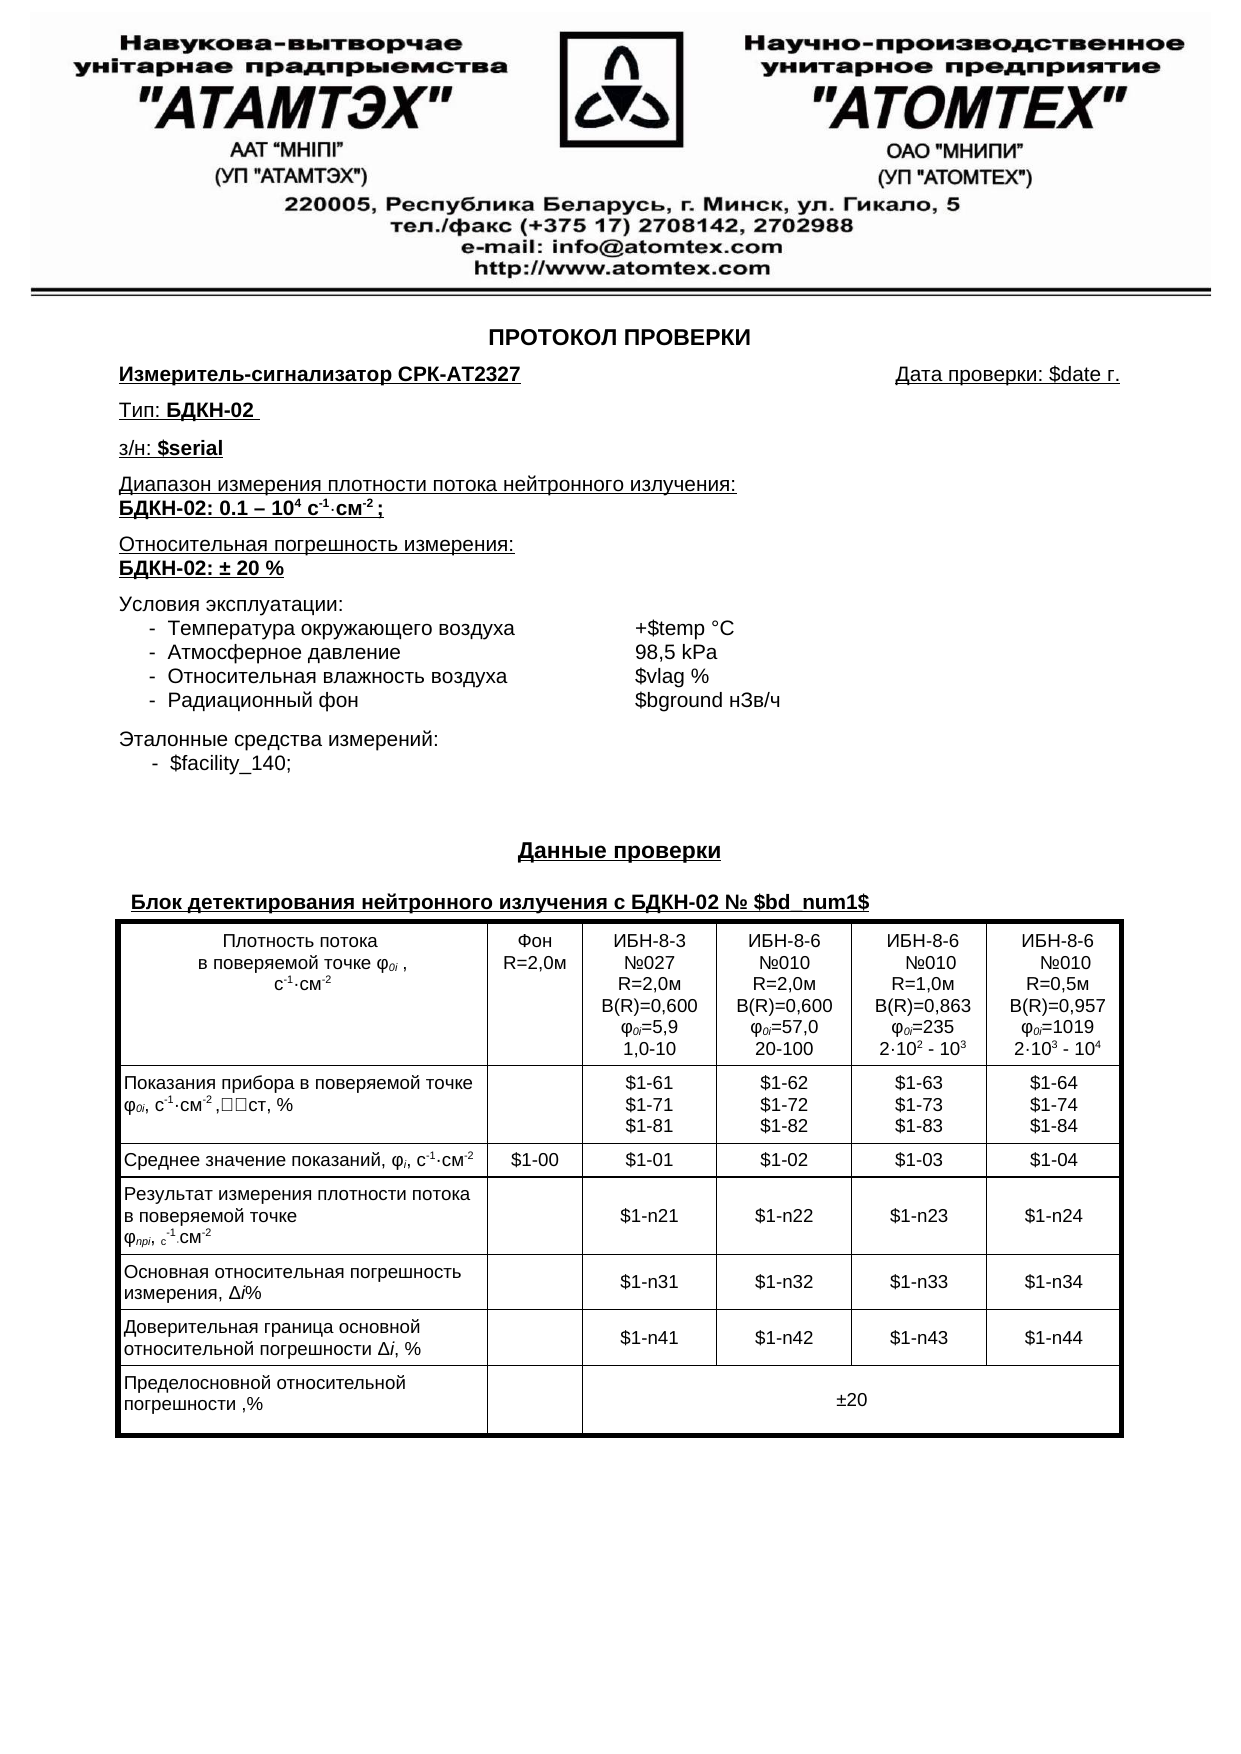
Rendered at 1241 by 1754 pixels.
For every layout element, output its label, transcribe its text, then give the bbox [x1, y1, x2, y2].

table_header Блок детектирования нейтронного излучения с БДКН-02 № $bd_num1$ [118, 884, 1121, 919]
text - Относительная влажность воздуха $vlag % [149, 664, 1120, 688]
text Диапазон измерения плотности потока нейтронного излучения: [119, 472, 1120, 496]
table_cell $1-n22 [717, 1178, 851, 1254]
table_cell $1-01 [583, 1144, 716, 1176]
table_cell $1-64 $1-74 $1-84 [987, 1066, 1119, 1142]
picture [30, 12, 1212, 298]
table_cell Плотность потока в поверяемой точке φ0i , с-1·см-2 [121, 924, 487, 1065]
text - $facility_140; [151, 751, 1120, 774]
table_cell ИБН-8-6 №010 R=2,0м B(R)=0,600 φ0i=57,0 20-100 [717, 924, 851, 1065]
table_cell $1-n23 [852, 1178, 986, 1254]
table_cell [488, 1310, 582, 1365]
text - Атмосферное давление 98,5 kPa [149, 640, 1120, 664]
table_cell Основная относительная погрешность измерения, Δi% [121, 1255, 487, 1309]
table_cell [488, 1178, 582, 1254]
text ПРОТОКОЛ ПРОВЕРКИ [119, 323, 1120, 350]
table_cell Фон R=2,0м [488, 924, 582, 1065]
table_cell [488, 1066, 582, 1142]
table_cell $1-03 [852, 1144, 986, 1176]
table_cell $1-n41 [583, 1310, 716, 1365]
table_cell $1-n31 [583, 1255, 716, 1309]
table_cell $1-63 $1-73 $1-83 [852, 1066, 986, 1142]
text Относительная погрешность измерения: [119, 532, 1120, 556]
table_cell $1-n34 [987, 1255, 1119, 1309]
table_cell $1-n33 [852, 1255, 986, 1309]
table_cell Пределосновной относительной погрешности ,% [121, 1366, 487, 1433]
text з/н: $serial [119, 436, 1120, 460]
table_cell $1-04 [987, 1144, 1119, 1176]
table_cell $1-n44 [987, 1310, 1119, 1365]
table_cell $1-61 $1-71 $1-81 [583, 1066, 716, 1142]
text БДКН-02: ± 20 % [119, 556, 1120, 580]
text Данные проверки [119, 837, 1120, 863]
table_cell $1-62 $1-72 $1-82 [717, 1066, 851, 1142]
table_cell $1-02 [717, 1144, 851, 1176]
table_cell $1-n32 [717, 1255, 851, 1309]
table_cell ИБН-8-6 №010 R=1,0м B(R)=0,863 φ0i=235 2·102 - 103 [852, 924, 986, 1065]
table_cell $1-n42 [717, 1310, 851, 1365]
table_cell Среднее значение показаний, φi, с-1·см-2 [121, 1144, 487, 1176]
text Тип: БДКН-02 [119, 398, 1120, 422]
table_cell ИБН-8-6 №010 R=0,5м B(R)=0,957 φ0i=1019 2·103 - 104 [987, 924, 1119, 1065]
text - Радиационный фон $bground нЗв/ч [149, 688, 1120, 712]
table_cell [488, 1366, 582, 1433]
table_cell $1-n21 [583, 1178, 716, 1254]
table_cell Показания прибора в поверяемой точке φ0i, с-1·см-2 ,ст, % [121, 1066, 487, 1142]
text Эталонные средства измерений: [119, 727, 1120, 751]
text Условия эксплуатации: [119, 592, 1120, 616]
table_cell $1-n24 [987, 1178, 1119, 1254]
table_cell $1-n43 [852, 1310, 986, 1365]
table_cell Результат измерения плотности потока в поверяемой точке φnpi, с-1·см-2 [121, 1178, 487, 1254]
table_cell Доверительная граница основной относительной погрешности Δi, % [121, 1310, 487, 1365]
table_cell [488, 1255, 582, 1309]
table_cell ±20 [583, 1366, 1119, 1433]
text Измеритель-сигнализатор СРК-АТ2327 Дата проверки: $date г. [119, 362, 1120, 386]
text - Температура окружающего воздуха +$temp °C [149, 616, 1120, 640]
table_cell ИБН-8-3 №027 R=2,0м B(R)=0,600 φ0i=5,9 1,0-10 [583, 924, 716, 1065]
text БДКН-02: 0.1 – 104 с-1·см-2 ; [119, 496, 1120, 520]
table_cell $1-00 [488, 1144, 582, 1176]
